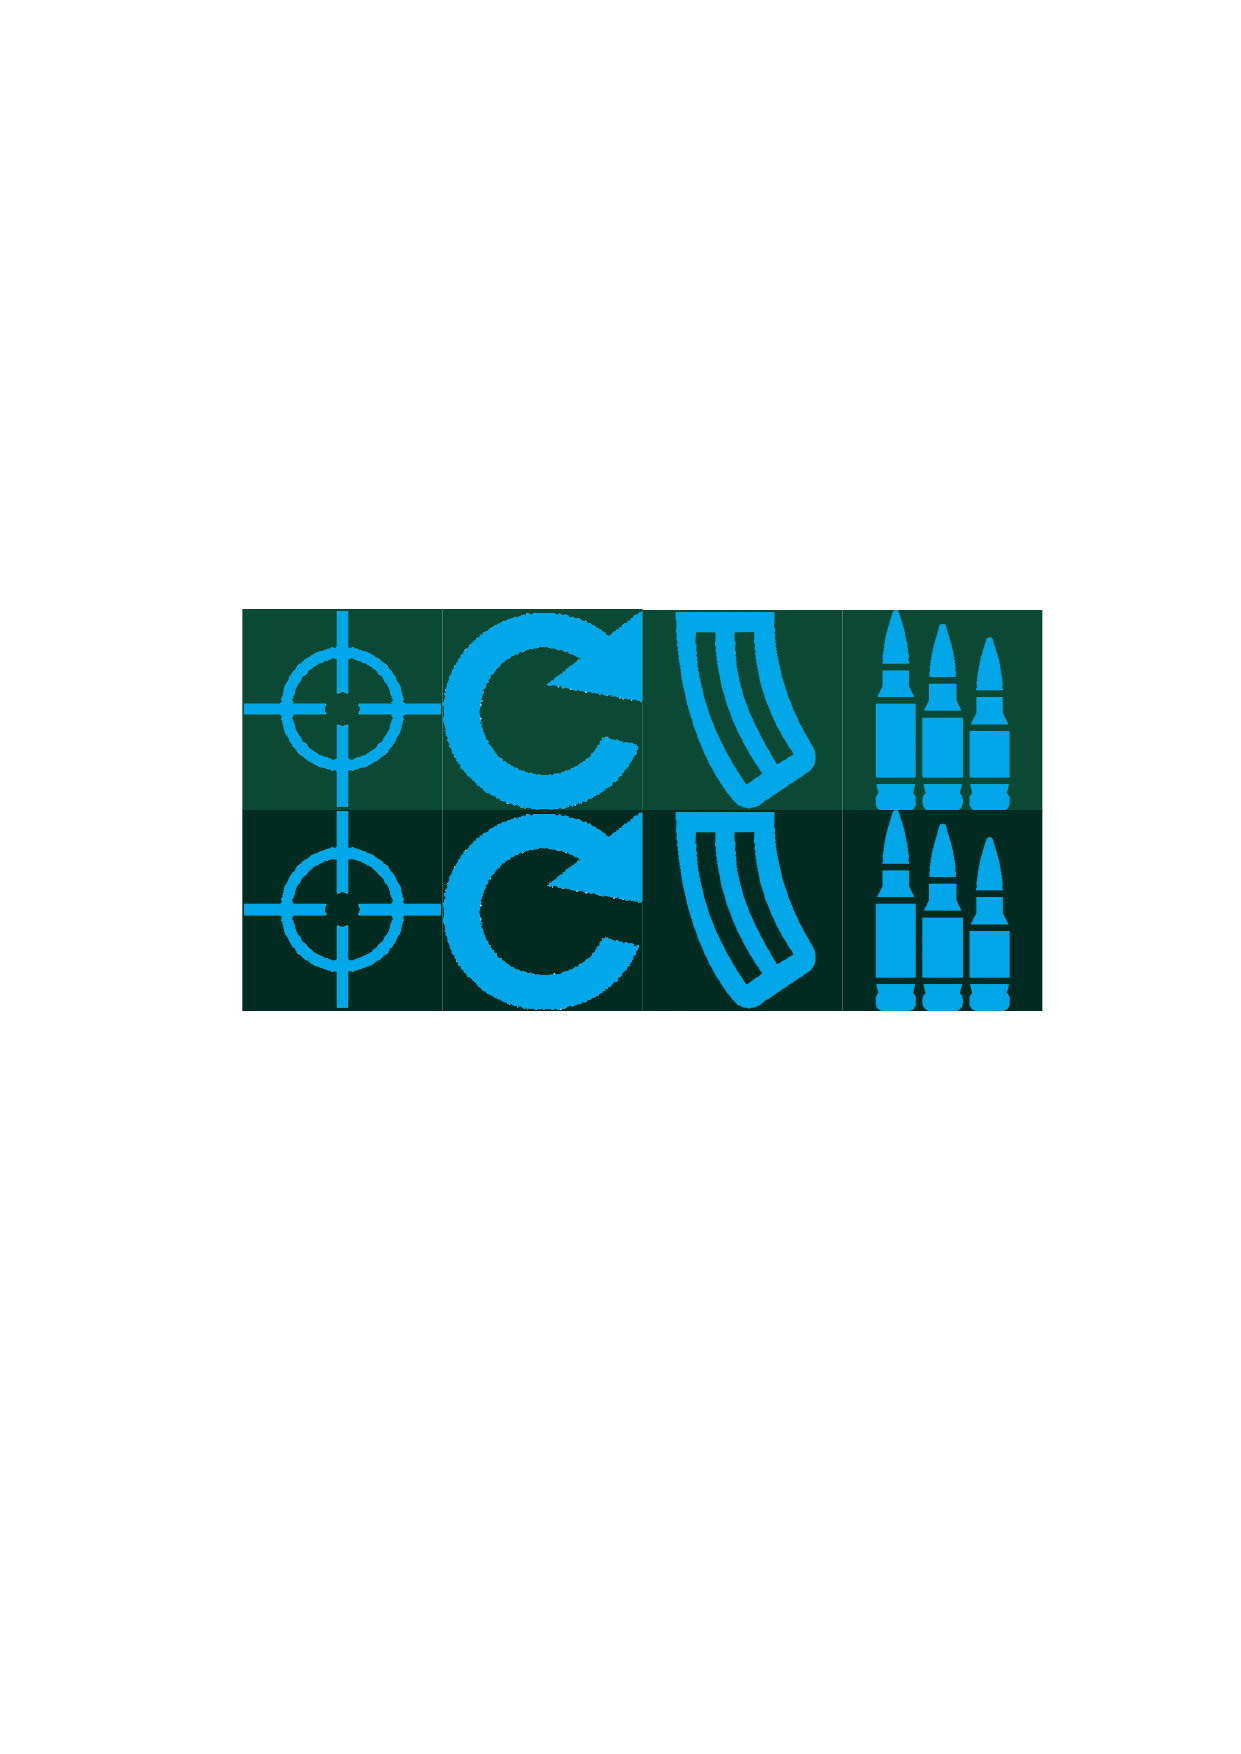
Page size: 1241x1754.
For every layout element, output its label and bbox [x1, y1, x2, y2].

picture [293, 860, 392, 959]
picture [242, 609, 1043, 1011]
